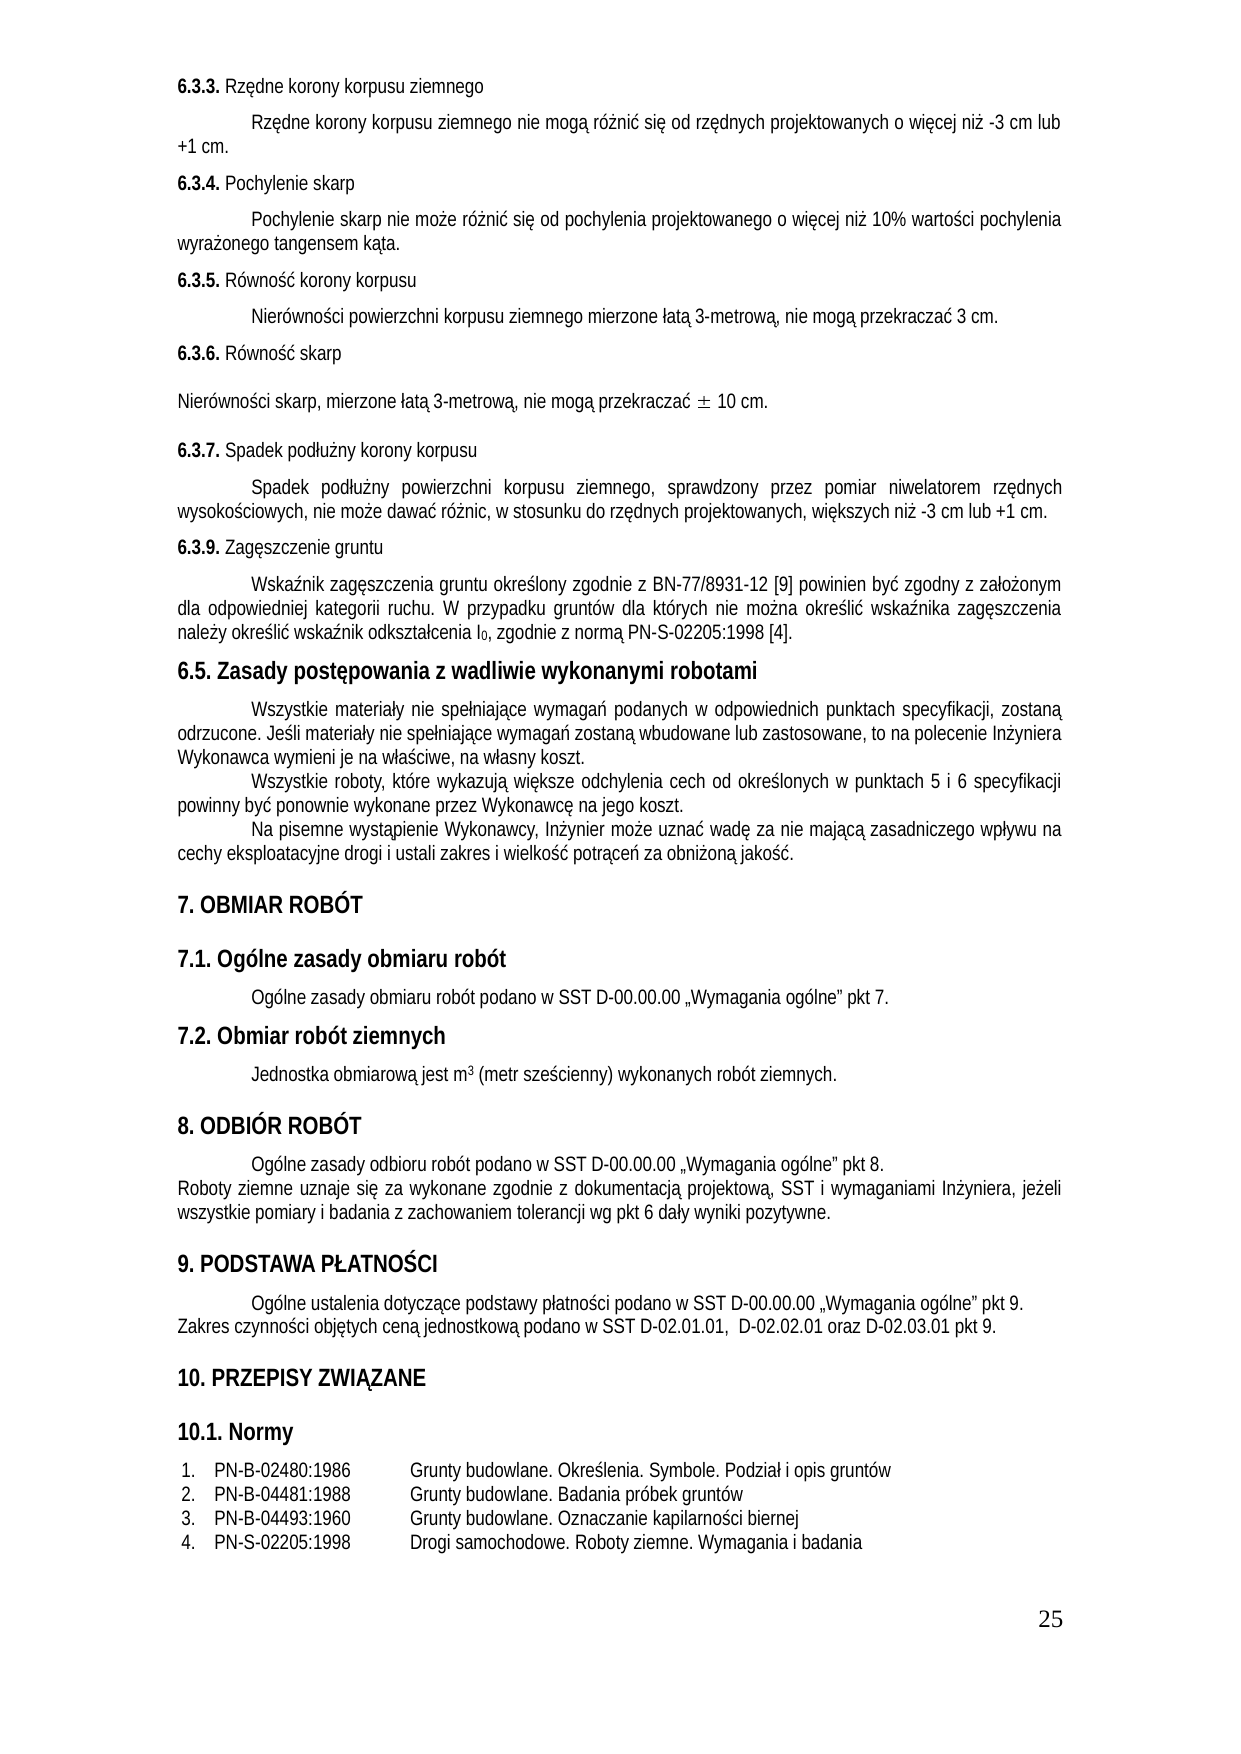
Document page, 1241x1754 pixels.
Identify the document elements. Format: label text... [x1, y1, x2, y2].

text Wszystkie materiały nie spełniające wymagań podanych w odpowiednich punktach specyfikacji, zostaną odrzucone. Jeśli materiały nie spełniające wymagań zostaną wbudowane lub zastosowane, to na polecenie Inżyniera Wykonawca wymieni je na właściwe, na własny koszt. [177, 697, 1063, 769]
text 6.3.9. Zagęszczenie gruntu [177, 535, 1063, 559]
text 6.3.7. Spadek podłużny korony korpusu [177, 438, 1063, 462]
text Pochylenie skarp nie może różnić się od pochylenia projektowanego o więcej niż 10% wartości pochylenia wyrażonego tangensem kąta. [177, 207, 1063, 255]
text Rzędne korony korpusu ziemnego nie mogą różnić się od rzędnych projektowanych o więcej niż -3 cm lub +1 cm. [177, 110, 1063, 158]
table_cell Grunty budowlane. Badania próbek gruntów [403, 1482, 1181, 1506]
subtitle 7.1. Ogólne zasady obmiaru robót [177, 943, 1063, 972]
table_cell 3. [170, 1506, 207, 1530]
text Ogólne zasady obmiaru robót podano w SST D-00.00.00 „Wymagania ogólne” pkt 7. [177, 985, 1063, 1009]
text Zakres czynności objętych ceną jednostkową podano w SST D-02.01.01, D-02.02.01 oraz D-02.03.01 pkt 9. [177, 1314, 1063, 1338]
subtitle 7. obmiar robót [177, 890, 1063, 918]
table_cell 4. [170, 1530, 207, 1554]
text 6.3.4. Pochylenie skarp [177, 171, 1063, 194]
table_header Grunty budowlane. Określenia. Symbole. Podział i opis gruntów [403, 1458, 1181, 1482]
text Jednostka obmiarową jest m3 (metr sześcienny) wykonanych robót ziemnych. [177, 1062, 1063, 1086]
text Ogólne zasady odbioru robót podano w SST D-00.00.00 „Wymagania ogólne” pkt 8. [177, 1152, 1063, 1176]
table_cell Drogi samochodowe. Roboty ziemne. Wymagania i badania [403, 1530, 1181, 1554]
table_cell PN-B-04493:1960 [207, 1506, 402, 1530]
subtitle 7.2. Obmiar robót ziemnych [177, 1021, 1063, 1050]
subtitle 10. przepisy związane [177, 1363, 1063, 1392]
text 6.3.3. Rzędne korony korpusu ziemnego [177, 74, 1063, 98]
subtitle 6.5. Zasady postępowania z wadliwie wykonanymi robotami [177, 656, 1063, 685]
table_cell PN-S-02205:1998 [207, 1530, 402, 1554]
text Na pisemne wystąpienie Wykonawcy, Inżynier może uznać wadę za nie mającą zasadniczego wpływu na cechy eksploatacyjne drogi i ustali zakres i wielkość potrąceń za obniżoną jakość. [177, 817, 1063, 865]
table_cell PN-B-04481:1988 [207, 1482, 402, 1506]
text Ogólne ustalenia dotyczące podstawy płatności podano w SST D-00.00.00 „Wymagania ogólne” pkt 9. [177, 1290, 1063, 1314]
subtitle 9. podstawa płatności [177, 1249, 1063, 1278]
table_cell Grunty budowlane. Oznaczanie kapilarności biernej [403, 1506, 1181, 1530]
text Wszystkie roboty, które wykazują większe odchylenia cech od określonych w punktach 5 i 6 specyfikacji powinny być ponownie wykonane przez Wykonawcę na jego koszt. [177, 769, 1063, 817]
text Roboty ziemne uznaje się za wykonane zgodnie z dokumentacją projektową, SST i wymaganiami Inżyniera, jeżeli wszystkie pomiary i badania z zachowaniem tolerancji wg pkt 6 dały wyniki pozytywne. [177, 1176, 1063, 1224]
text Nierówności powierzchni korpusu ziemnego mierzone łatą 3-metrową, nie mogą przekraczać 3 cm. [177, 304, 1063, 328]
text Wskaźnik zagęszczenia gruntu określony zgodnie z BN-77/8931-12 [9] powinien być zgodny z założonym dla odpowiedniej kategorii ruchu. W przypadku gruntów dla których nie można określić wskaźnika zagęszczenia należy określić wskaźnik odkształcenia I0, zgodnie z normą PN-S-02205:1998 [4]. [177, 572, 1063, 643]
text 6.3.6. Równość skarp [177, 340, 1063, 364]
table_cell 2. [170, 1482, 207, 1506]
text Nierówności skarp, mierzone łatą 3-metrową, nie mogą przekraczać  10 cm. [177, 389, 1063, 413]
text Spadek podłużny powierzchni korpusu ziemnego, sprawdzony przez pomiar niwelatorem rzędnych wysokościowych, nie może dawać różnic, w stosunku do rzędnych projektowanych, większych niż -3 cm lub +1 cm. [177, 475, 1063, 523]
text 6.3.5. Równość korony korpusu [177, 267, 1063, 291]
subtitle 8. odbiór robót [177, 1111, 1063, 1140]
subtitle 10.1. Normy [177, 1417, 1063, 1446]
table_header PN-B-02480:1986 [207, 1458, 402, 1482]
table_header 1. [170, 1458, 207, 1482]
